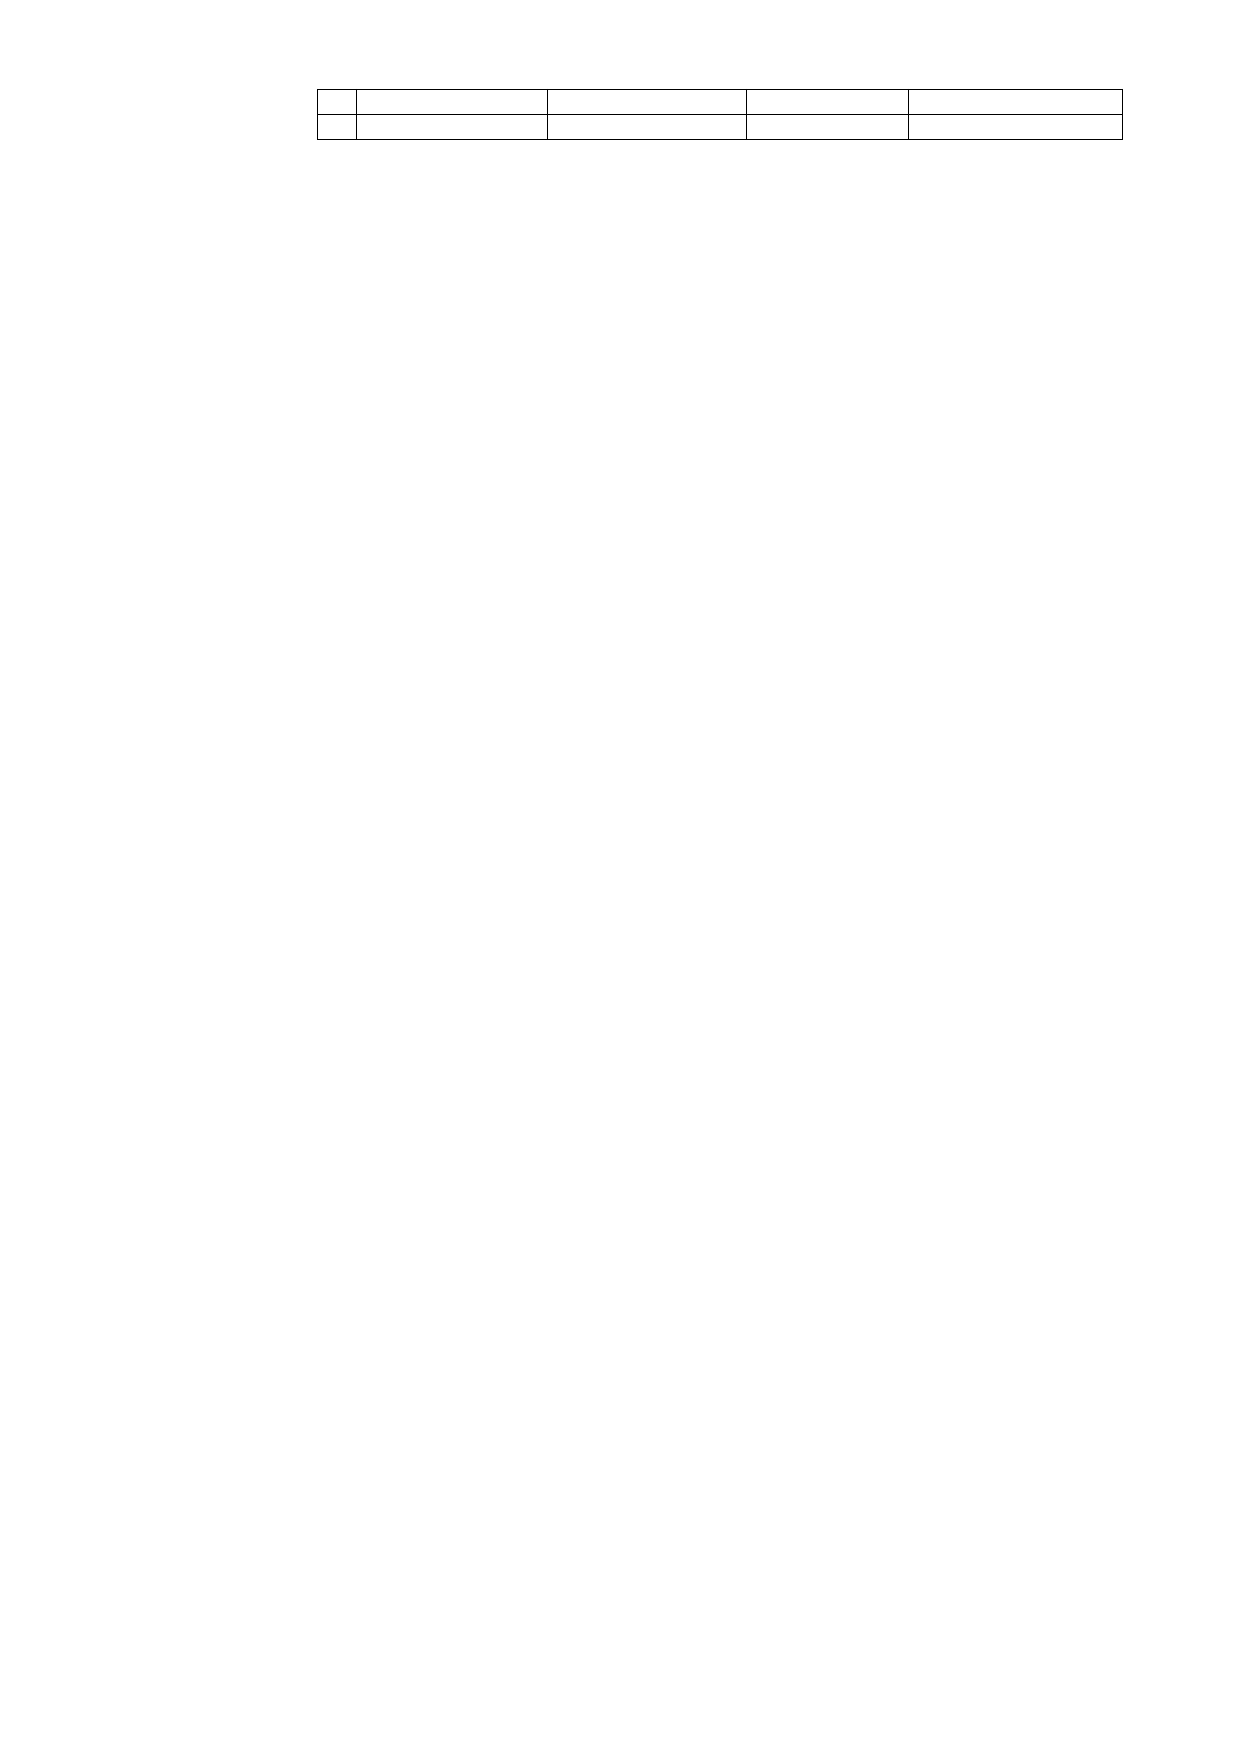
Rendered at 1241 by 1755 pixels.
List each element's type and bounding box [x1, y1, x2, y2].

table_cell [747, 115, 908, 139]
table_cell [548, 90, 746, 114]
table_cell [357, 115, 547, 139]
table_cell [357, 90, 547, 114]
table_header [177, 89, 317, 114]
table_cell [909, 90, 1122, 114]
table_cell [548, 115, 746, 139]
table_cell [747, 90, 908, 114]
table_cell [909, 115, 1122, 139]
table_cell [318, 90, 356, 114]
table_cell [318, 115, 356, 139]
table_cell [177, 114, 317, 139]
